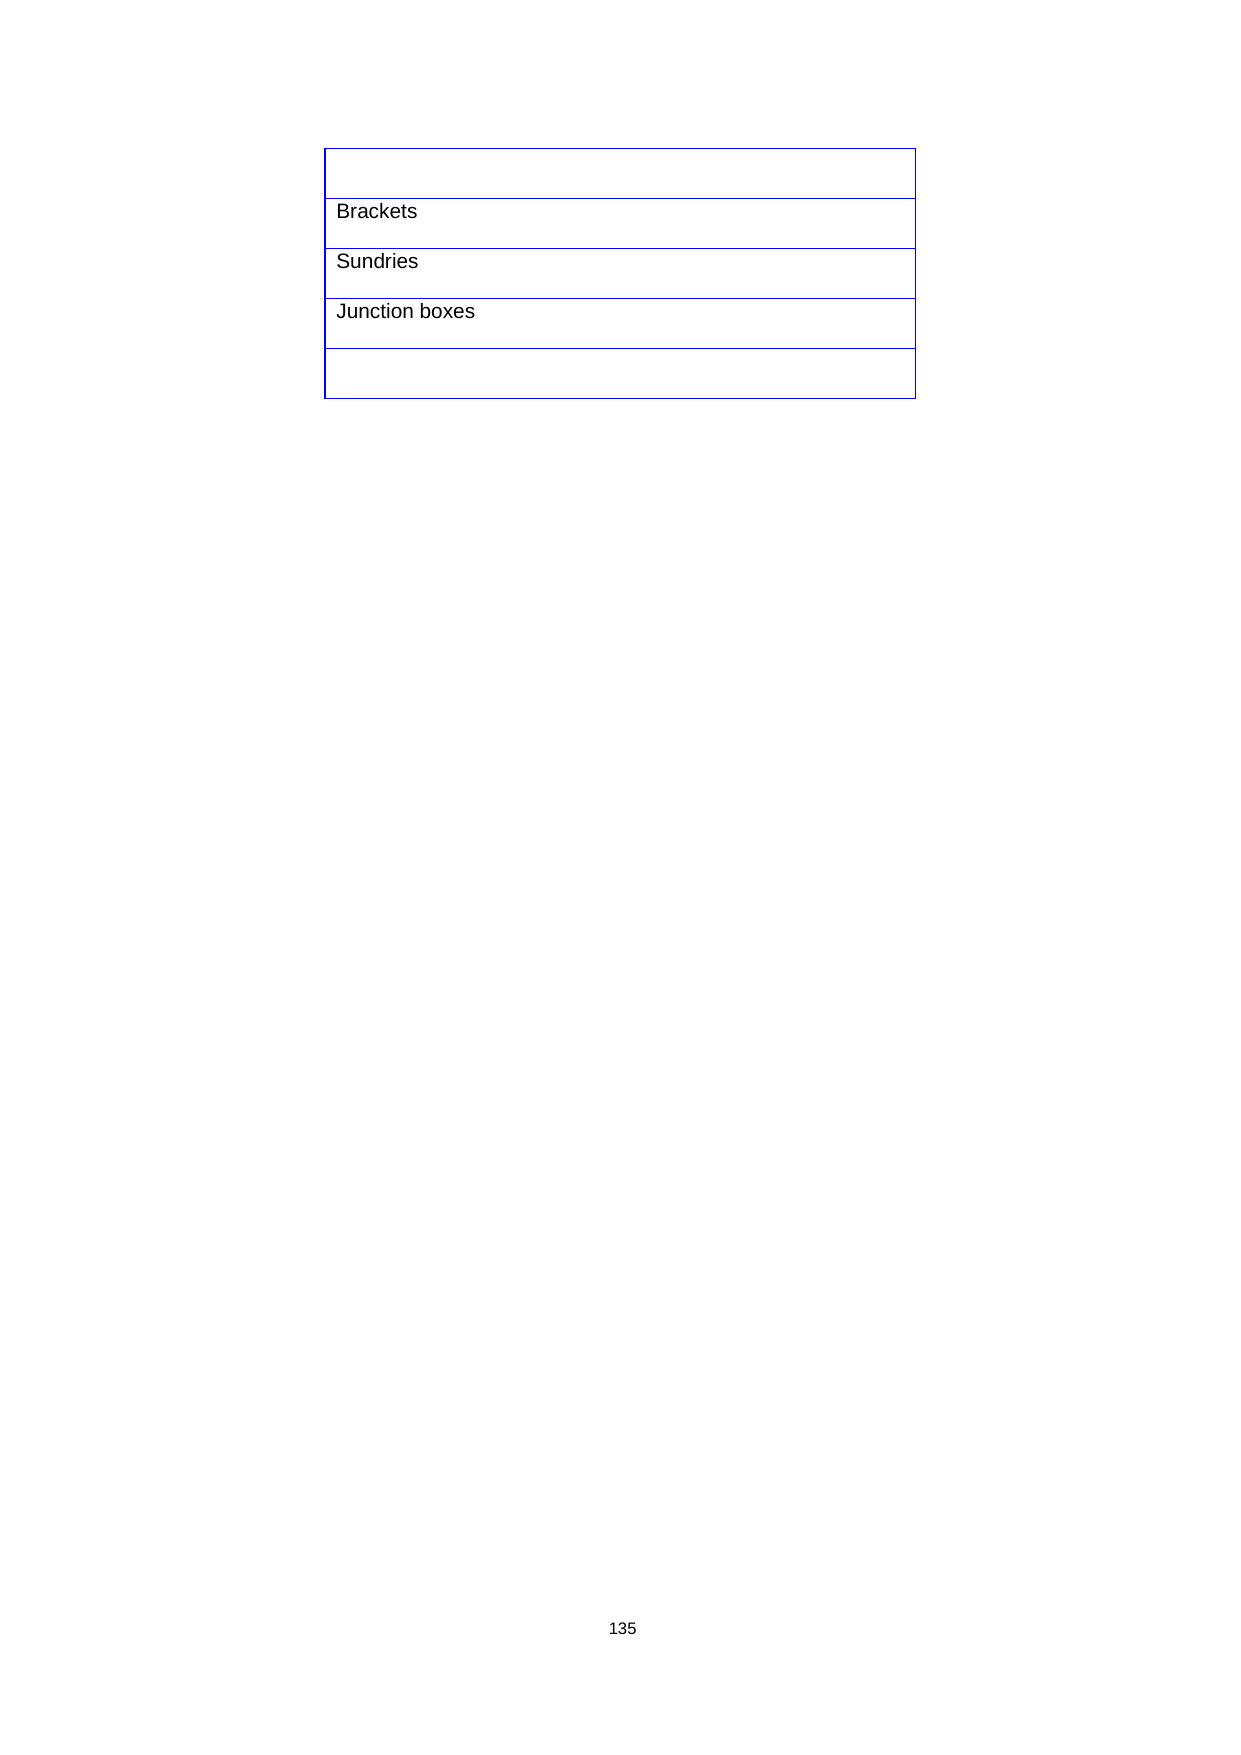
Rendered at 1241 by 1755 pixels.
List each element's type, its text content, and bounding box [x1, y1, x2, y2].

table_cell [326, 349, 915, 398]
table_cell [326, 149, 915, 198]
table_cell Sundries [326, 249, 915, 298]
table_cell Brackets [326, 199, 915, 248]
table_cell Junction boxes [326, 299, 915, 348]
